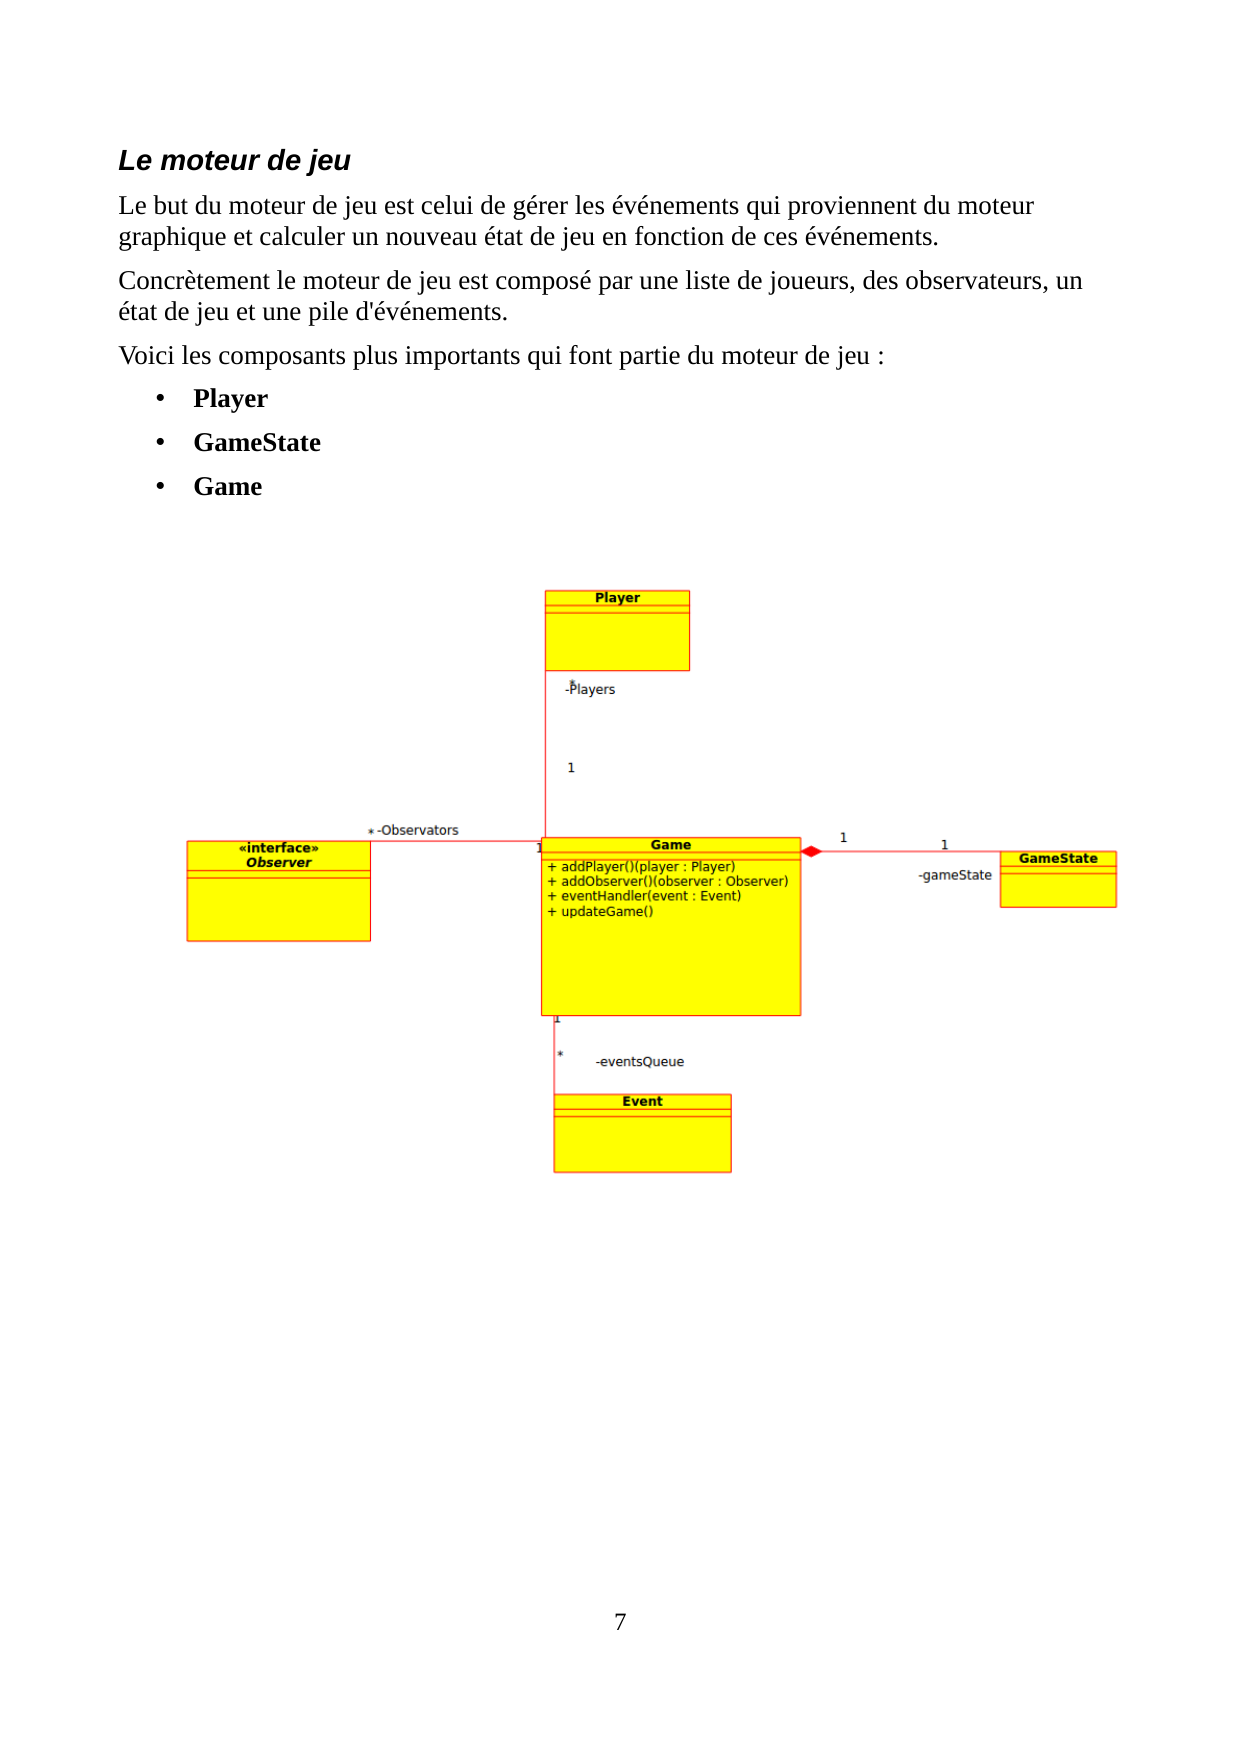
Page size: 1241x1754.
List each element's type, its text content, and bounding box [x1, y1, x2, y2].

list Player [156, 382, 1122, 414]
subtitle Le moteur de jeu [118, 143, 1122, 177]
list GameState [156, 426, 1122, 457]
list Game [156, 470, 1122, 501]
text Concrètement le moteur de jeu est composé par une liste de joueurs, des observateurs, un état de jeu et une pile d'événements. [118, 264, 1122, 326]
picture [150, 571, 1155, 1207]
text Le but du moteur de jeu est celui de gérer les événements qui proviennent du moteur graphique et calculer un nouveau état de jeu en fonction de ces événements. [118, 189, 1122, 251]
text Voici les composants plus importants qui font partie du moteur de jeu : [118, 339, 1122, 370]
